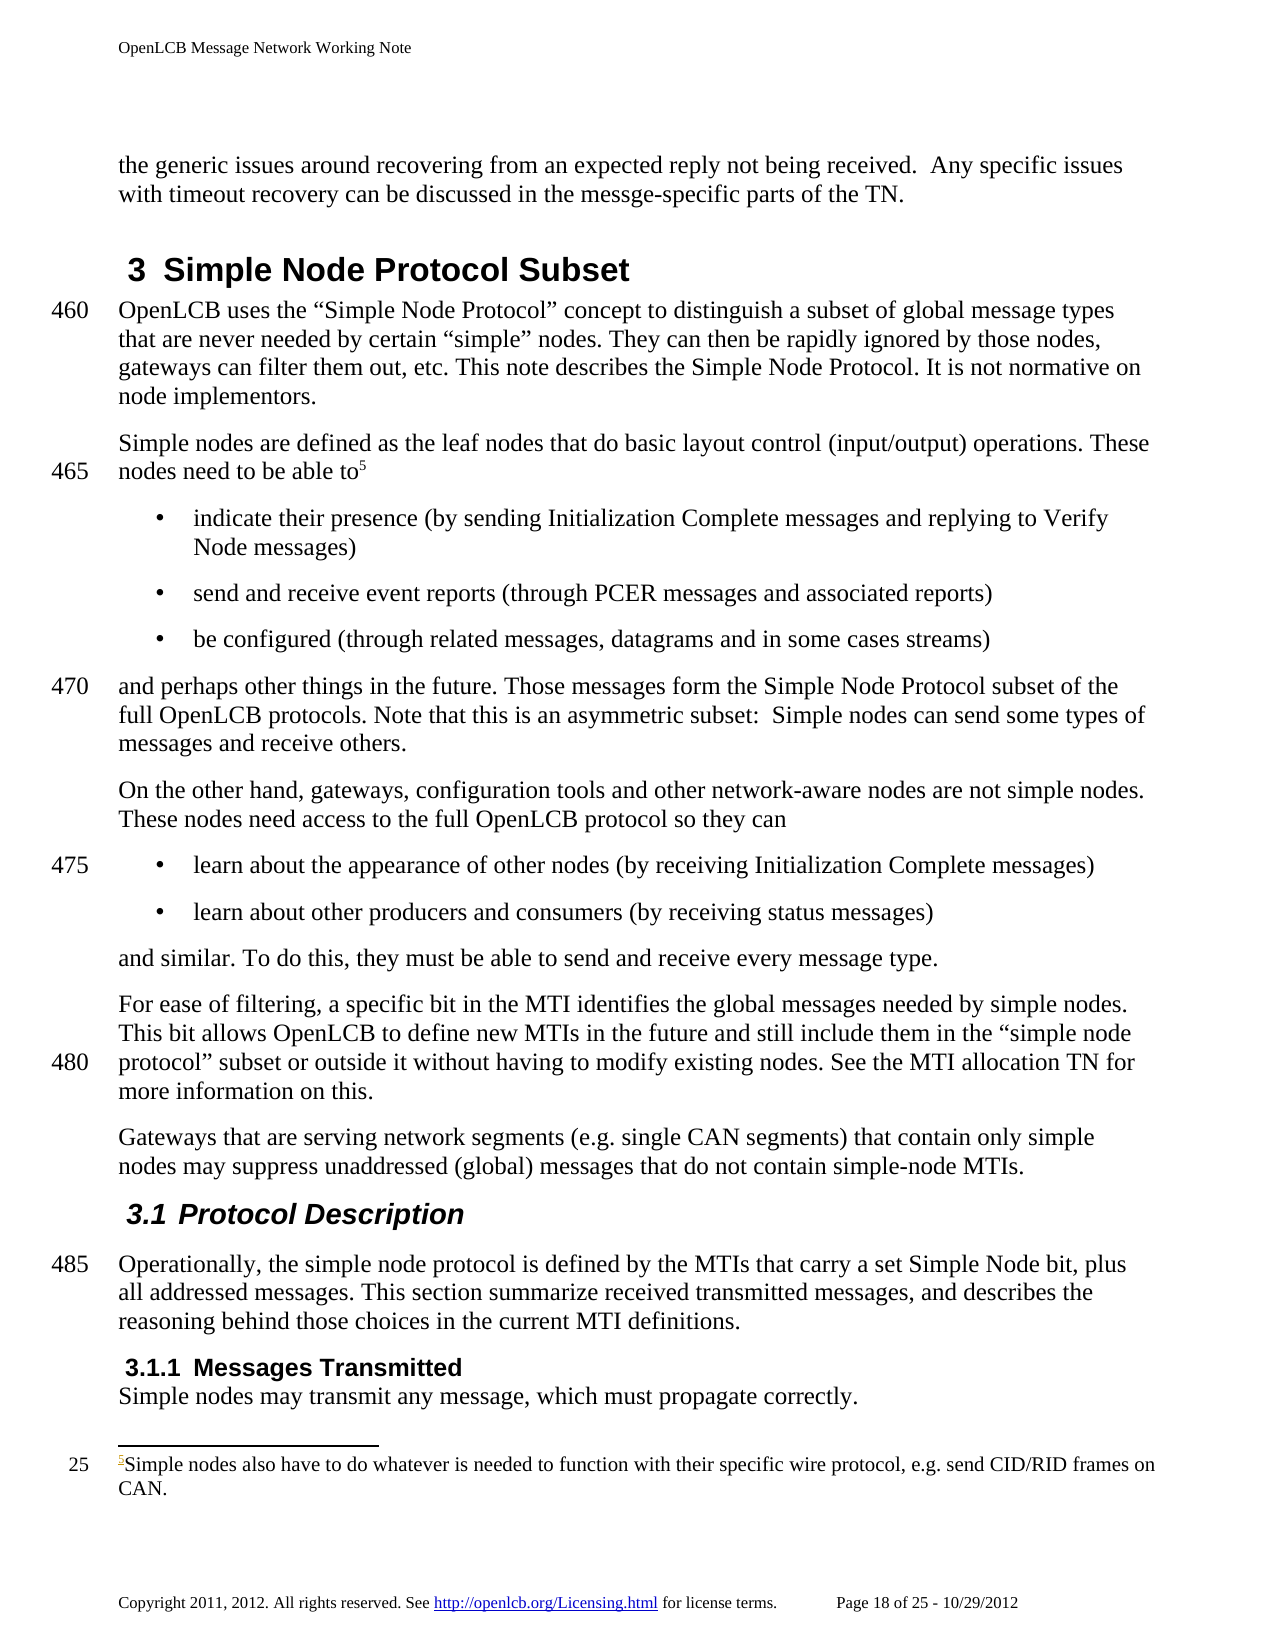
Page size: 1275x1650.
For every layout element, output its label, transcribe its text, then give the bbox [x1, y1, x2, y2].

text Operationally, the simple node protocol is defined by the MTIs that carry a set Simple Node bit, plus all addressed messages. This section summarize received transmitted messages, and describes the reasoning behind those choices in the current MTI definitions. [118, 1249, 1157, 1335]
text the generic issues around recovering from an expected reply not being received. Any specific issues with timeout recovery can be discussed in the messge-specific parts of the TN. [118, 150, 1157, 207]
text On the other hand, gateways, configuration tools and other network-aware nodes are not simple nodes. These nodes need access to the full OpenLCB protocol so they can [118, 775, 1157, 832]
text Simple nodes may transmit any message, which must propagate correctly. [118, 1381, 1157, 1410]
list learn about other producers and consumers (by receiving status messages) [156, 897, 1157, 925]
subtitle Protocol Description [118, 1197, 1157, 1231]
text and similar. To do this, they must be able to send and receive every message type. [118, 943, 1157, 972]
text and perhaps other things in the future. Those messages form the Simple Node Protocol subset of the full OpenLCB protocols. Note that this is an asymmetric subset: Simple nodes can send some types of messages and receive others. [118, 671, 1157, 757]
subtitle Messages Transmitted [118, 1353, 1157, 1381]
text Simple nodes are defined as the leaf nodes that do basic layout control (input/output) operations. These nodes need to be able to [118, 428, 1157, 485]
list send and receive event reports (through PCER messages and associated reports) [156, 578, 1157, 607]
text OpenLCB uses the “Simple Node Protocol” concept to distinguish a subset of global message types that are never needed by certain “simple” nodes. They can then be rapidly ignored by those nodes, gateways can filter them out, etc. This note describes the Simple Node Protocol. It is not normative on node implementors. [118, 295, 1157, 410]
list indicate their presence (by sending Initialization Complete messages and replying to Verify Node messages) [156, 503, 1157, 560]
subtitle Simple Node Protocol Subset [118, 250, 1157, 289]
list learn about the appearance of other nodes (by receiving Initialization Complete messages) [156, 850, 1157, 879]
text Simple nodes also have to do whatever is needed to function with their specific wire protocol, e.g. send CID/RID frames on CAN. [118, 1452, 1157, 1500]
text For ease of filtering, a specific bit in the MTI identifies the global messages needed by simple nodes. This bit allows OpenLCB to define new MTIs in the future and still include them in the “simple node protocol” subset or outside it without having to modify existing nodes. See the MTI allocation TN for more information on this. [118, 989, 1157, 1104]
list be configured (through related messages, datagrams and in some cases streams) [156, 624, 1157, 653]
text Gateways that are serving network segments (e.g. single CAN segments) that contain only simple nodes may suppress unaddressed (global) messages that do not contain simple-node MTIs. [118, 1122, 1157, 1180]
